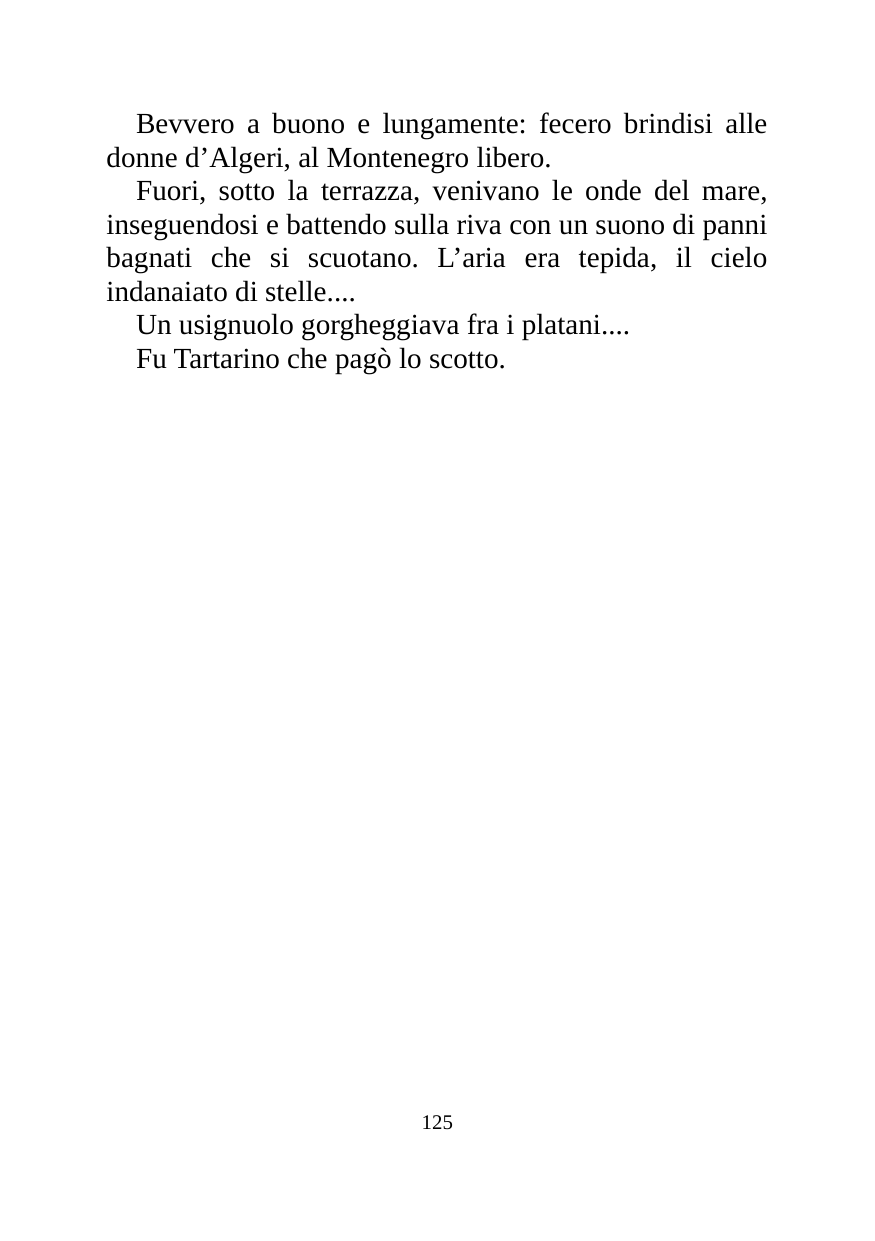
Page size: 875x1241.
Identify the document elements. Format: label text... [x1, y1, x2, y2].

text Fu Tartarino che pagò lo scotto. [106, 341, 768, 374]
text Un usignuolo gorgheggiava fra i platani.... [106, 307, 768, 341]
text Fuori, sotto la terrazza, venivano le onde del mare, inseguendosi e battendo sulla riva con un suono di panni bagnati che si scuotano. L’aria era tepida, il cielo indanaiato di stelle.... [106, 173, 768, 307]
text Bevvero a buono e lungamente: fecero brindisi alle donne d’Algeri, al Montenegro libero. [106, 106, 768, 173]
